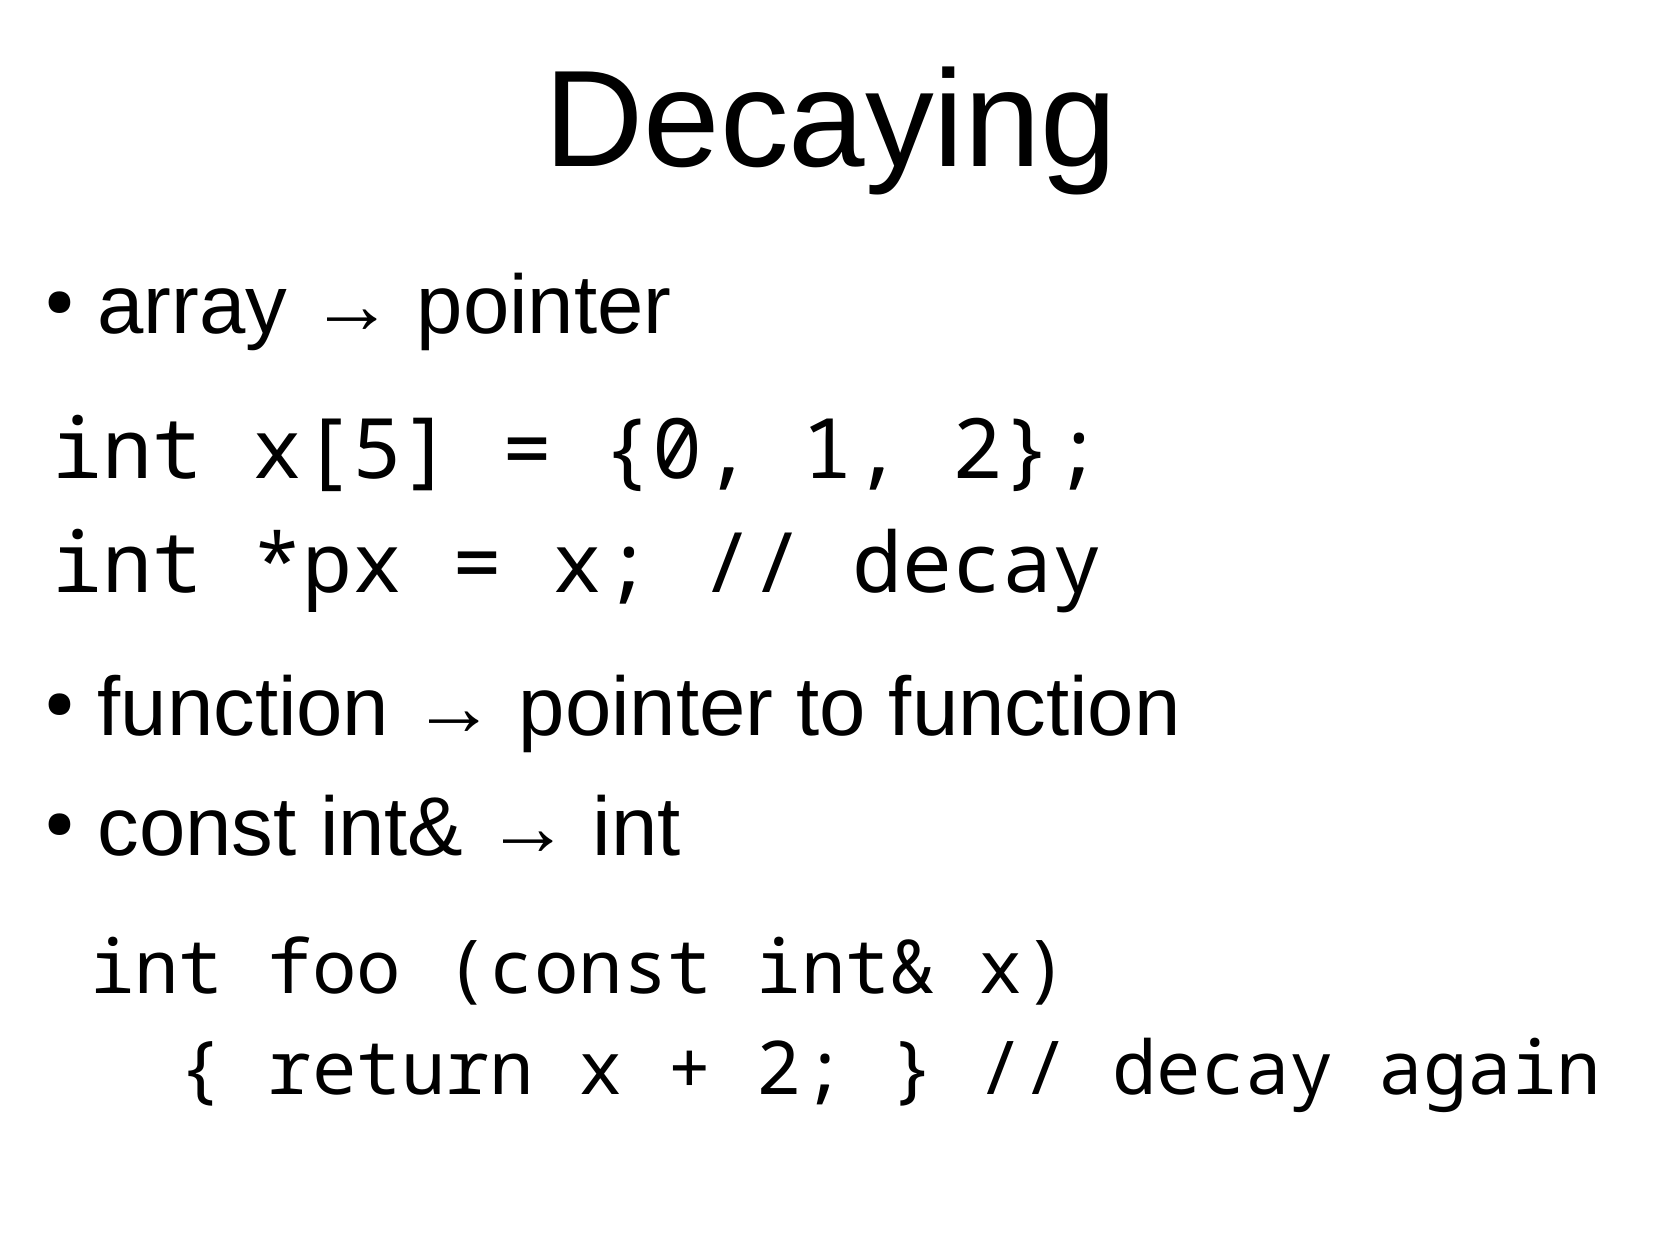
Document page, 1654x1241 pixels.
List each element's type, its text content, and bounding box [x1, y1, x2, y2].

list int x[5] = {0, 1, 2}; int *px = x; // decay [52, 390, 1591, 660]
list int foo (const int& x) { return x + 2; } // decay again [90, 915, 1628, 1188]
list function → pointer to function const int& → int [26, 660, 1647, 1156]
title Decaying [86, 15, 1576, 223]
list array → pointer [26, 258, 1647, 406]
